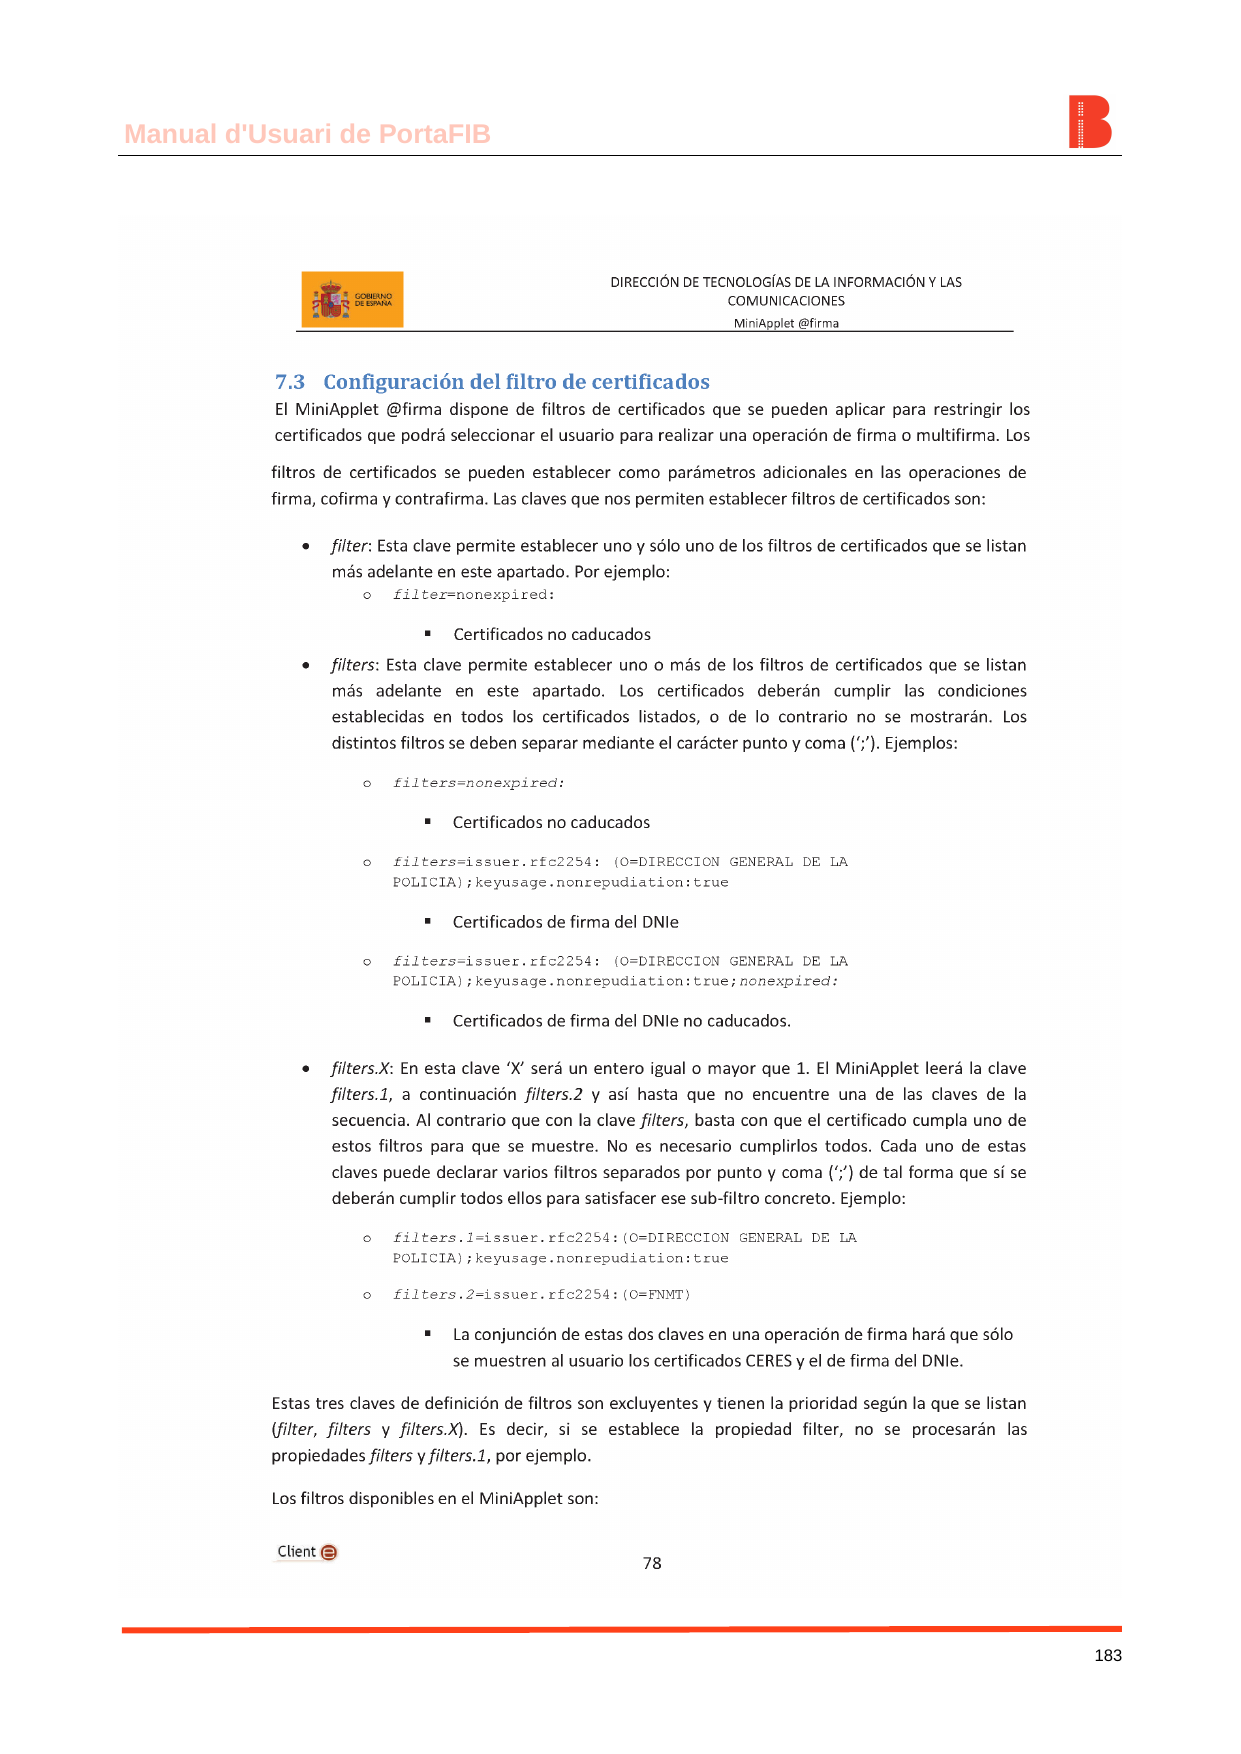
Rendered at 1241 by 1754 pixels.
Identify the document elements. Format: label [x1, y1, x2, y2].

picture [118, 215, 1123, 1598]
picture [1063, 94, 1117, 150]
